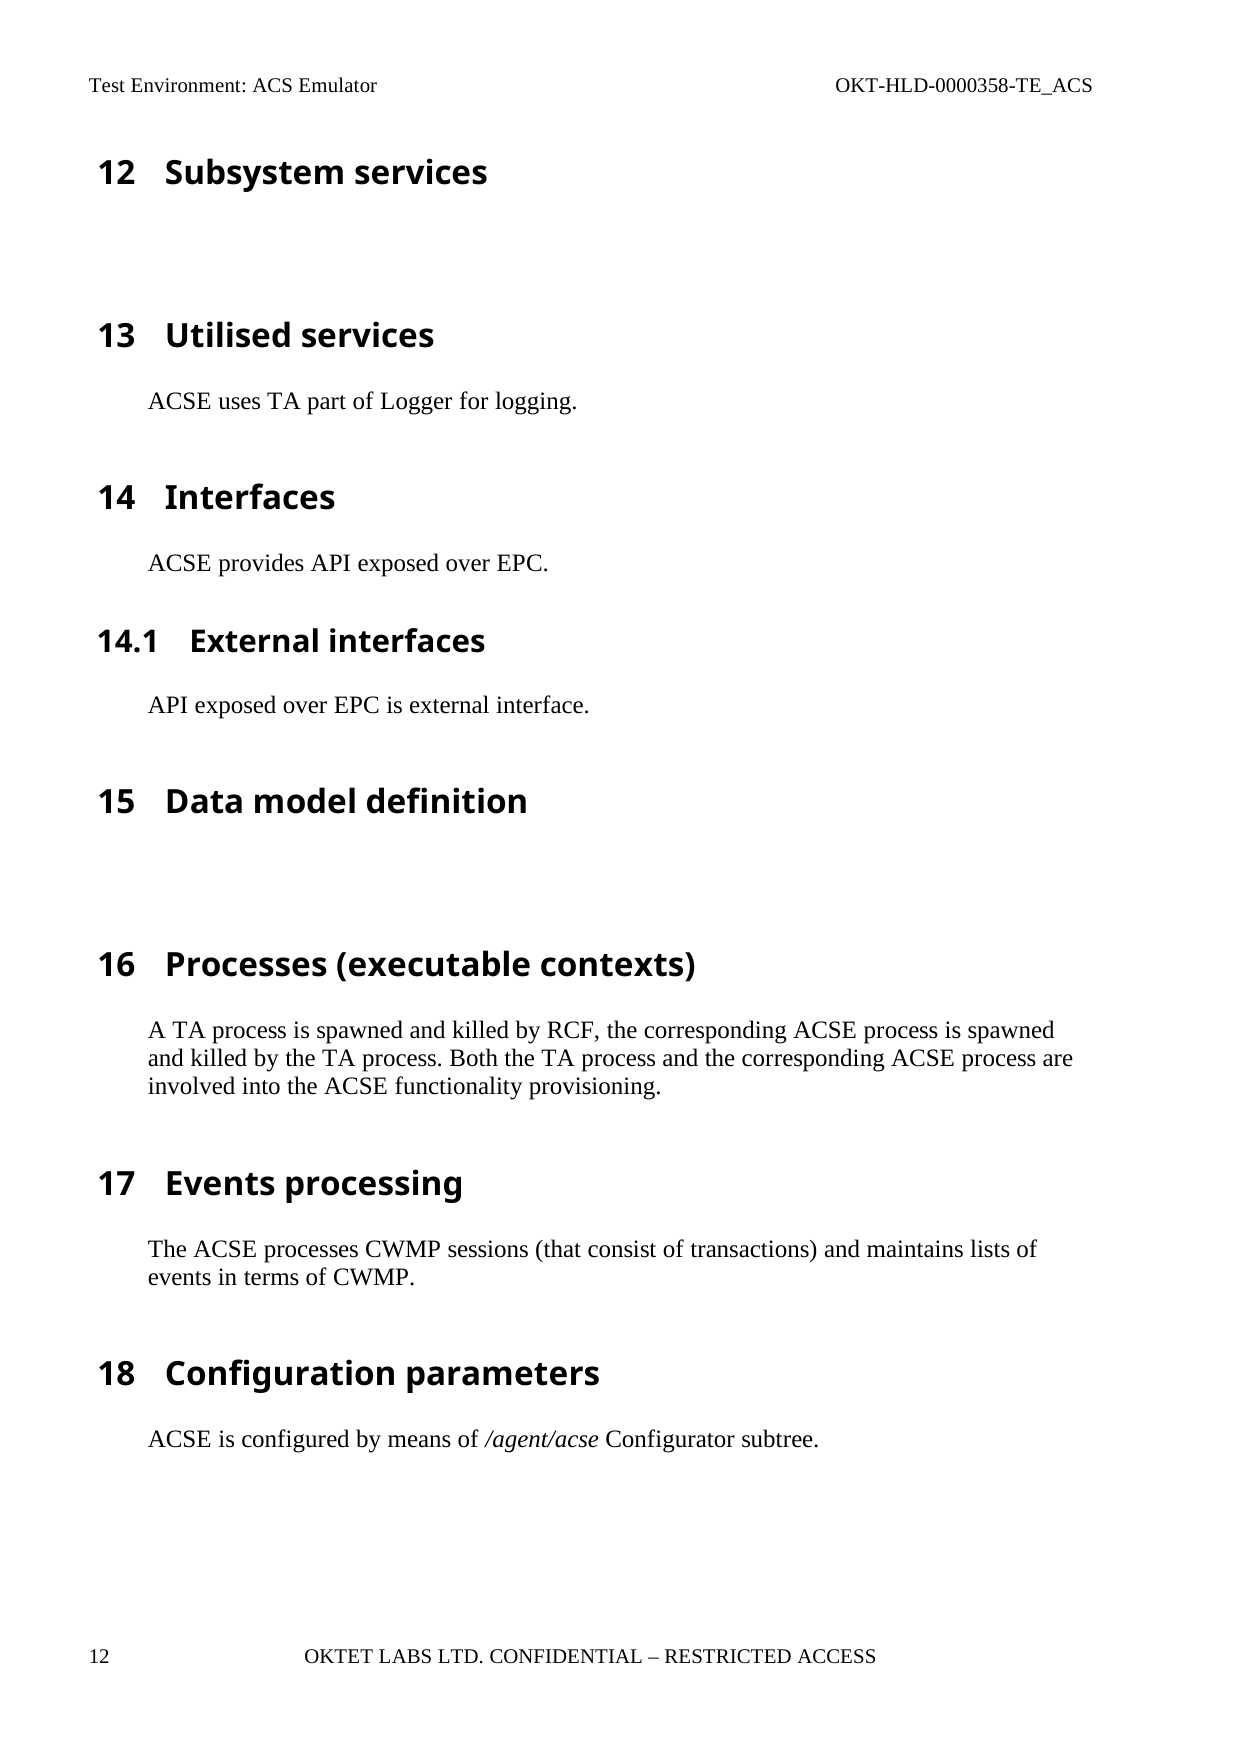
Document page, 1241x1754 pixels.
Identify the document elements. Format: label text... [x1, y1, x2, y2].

subtitle Utilised services [88, 311, 1093, 357]
subtitle Configuration parameters [88, 1349, 1093, 1396]
text ACSE uses TA part of Logger for logging. [148, 387, 1093, 415]
subtitle Data model definition [88, 778, 1093, 824]
text ACSE is configured by means of /agent/acse Configurator subtree. [148, 1425, 1093, 1453]
subtitle Interfaces [88, 474, 1093, 520]
subtitle Subsystem services [88, 148, 1093, 194]
subtitle Processes (executable contexts) [88, 940, 1093, 986]
text A TA process is spawned and killed by RCF, the corresponding ACSE process is spawned and killed by the TA process. Both the TA process and the corresponding ACSE process are involved into the ACSE functionality provisioning. [148, 1016, 1093, 1100]
text The ACSE processes CWMP sessions (that consist of transactions) and maintains lists of events in terms of CWMP. [148, 1234, 1093, 1291]
subtitle External interfaces [88, 619, 1093, 661]
text API exposed over EPC is external interface. [148, 691, 1093, 719]
subtitle Events processing [88, 1159, 1093, 1205]
text ACSE provides API exposed over EPC. [148, 549, 1093, 577]
